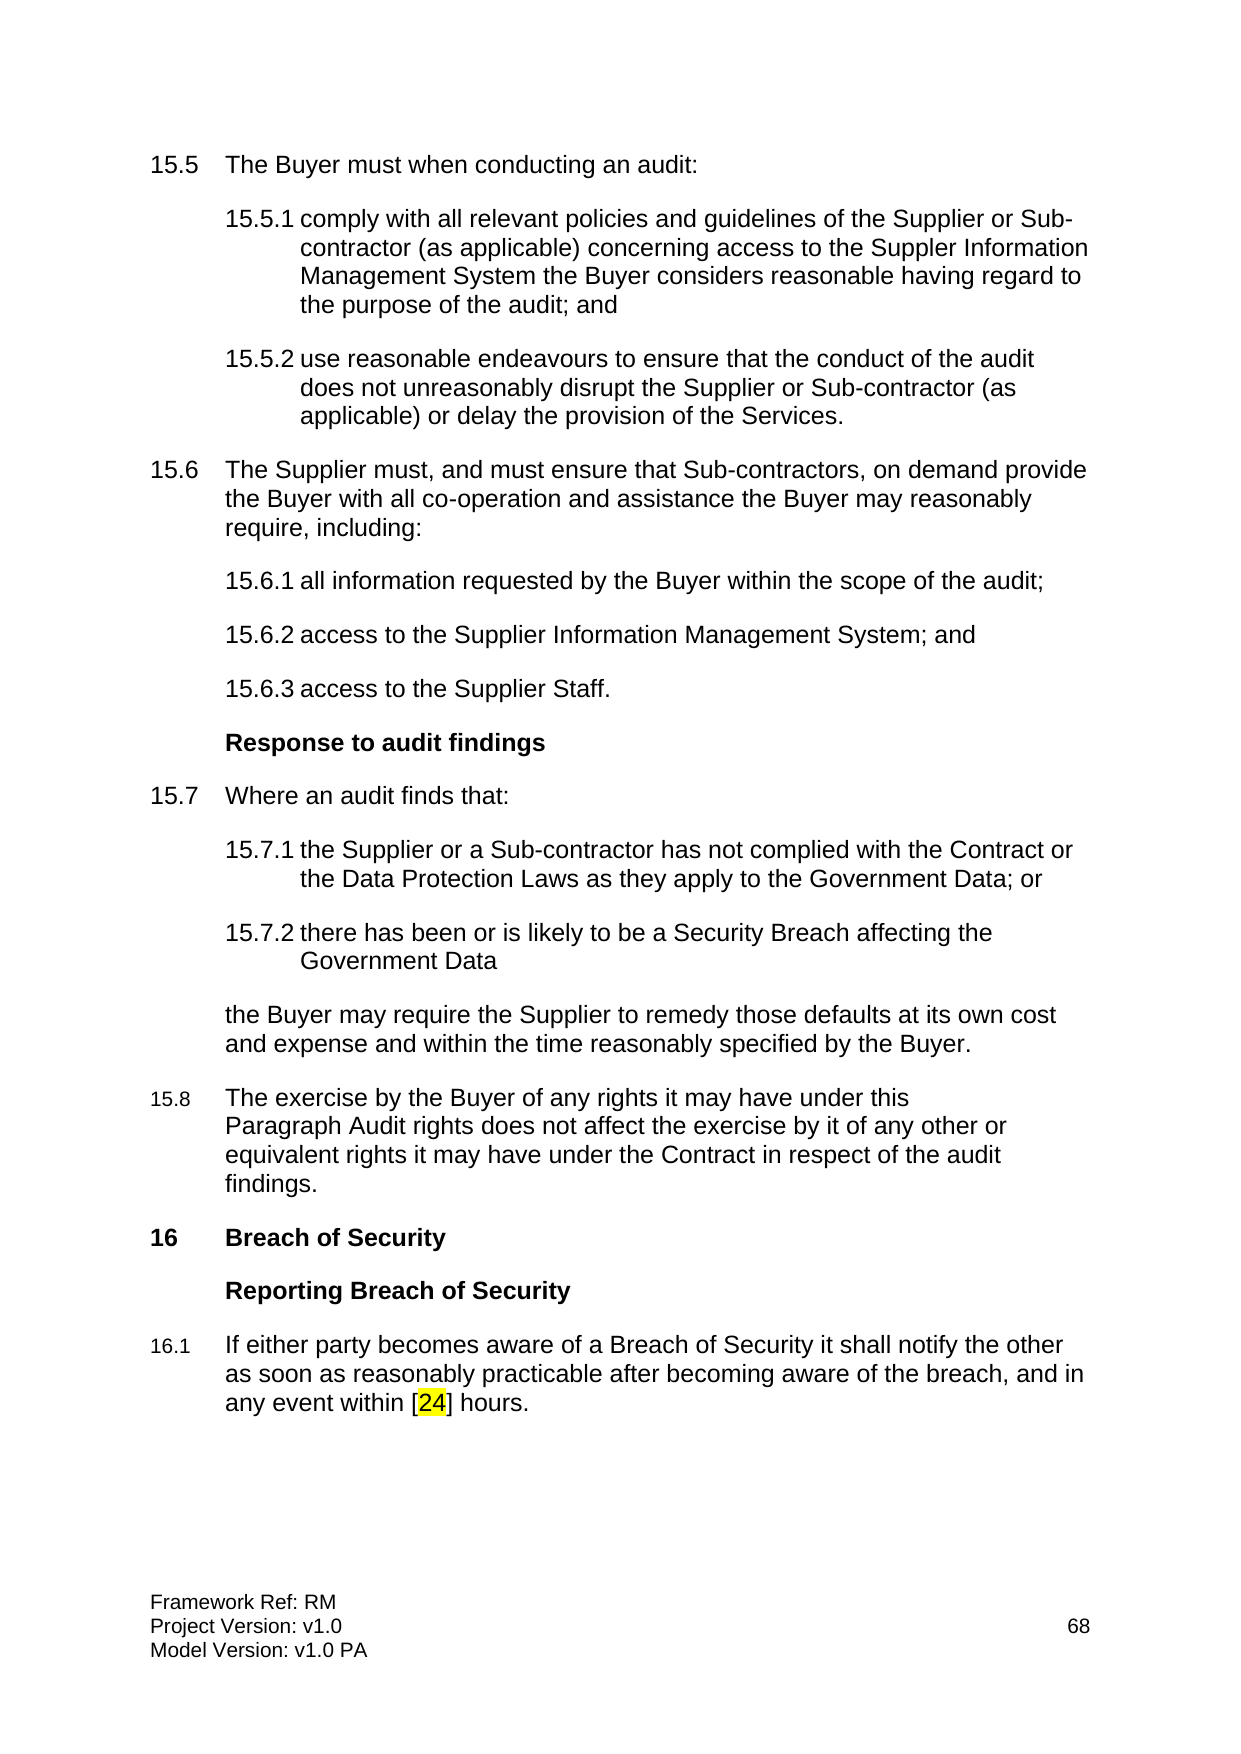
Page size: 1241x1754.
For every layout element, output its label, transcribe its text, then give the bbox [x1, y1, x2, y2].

list The exercise by the Buyer of any rights it may have under this Paragraph 15 does not affect the exercise by it of any other or equivalent rights it may have under the Contract in respect of the audit findings. [150, 1082, 1091, 1197]
list use reasonable endeavours to ensure that the conduct of the audit does not unreasonably disrupt the Supplier or Sub-contractor (as applicable) or delay the provision of the Services. [225, 344, 1091, 430]
list The Supplier must, and must ensure that Sub-contractors, on demand provide the Buyer with all co‑operation and assistance the Buyer may reasonably require, including: [150, 455, 1091, 541]
list access to the Supplier Staff. [225, 674, 1091, 702]
text Response to audit findings [225, 727, 1091, 756]
list the Supplier or a Sub-contractor has not complied with the Contract or the Data Protection Laws as they apply to the Government Data; or [225, 835, 1091, 892]
list Breach of Security [150, 1222, 1091, 1251]
text Reporting Breach of Security [225, 1276, 1091, 1305]
list comply with all relevant policies and guidelines of the Supplier or Sub-contractor (as applicable) concerning access to the Suppler Information Management System the Buyer considers reasonable having regard to the purpose of the audit; and [225, 204, 1091, 319]
list all information requested by the Buyer within the scope of the audit; [225, 566, 1091, 595]
list access to the Supplier Information Management System; and [225, 620, 1091, 649]
list the Buyer may require the Supplier to remedy those defaults at its own cost and expense and within the time reasonably specified by the Buyer. [225, 1000, 1091, 1057]
list The Buyer must when conducting an audit: [150, 150, 1091, 179]
list If either party becomes aware of a Breach of Security it shall notify the other as soon as reasonably practicable after becoming aware of the breach, and in any event within [24] hours. [150, 1330, 1091, 1416]
list Where an audit finds that: [150, 781, 1091, 810]
list there has been or is likely to be a Security Breach affecting the Government Data [225, 917, 1091, 975]
